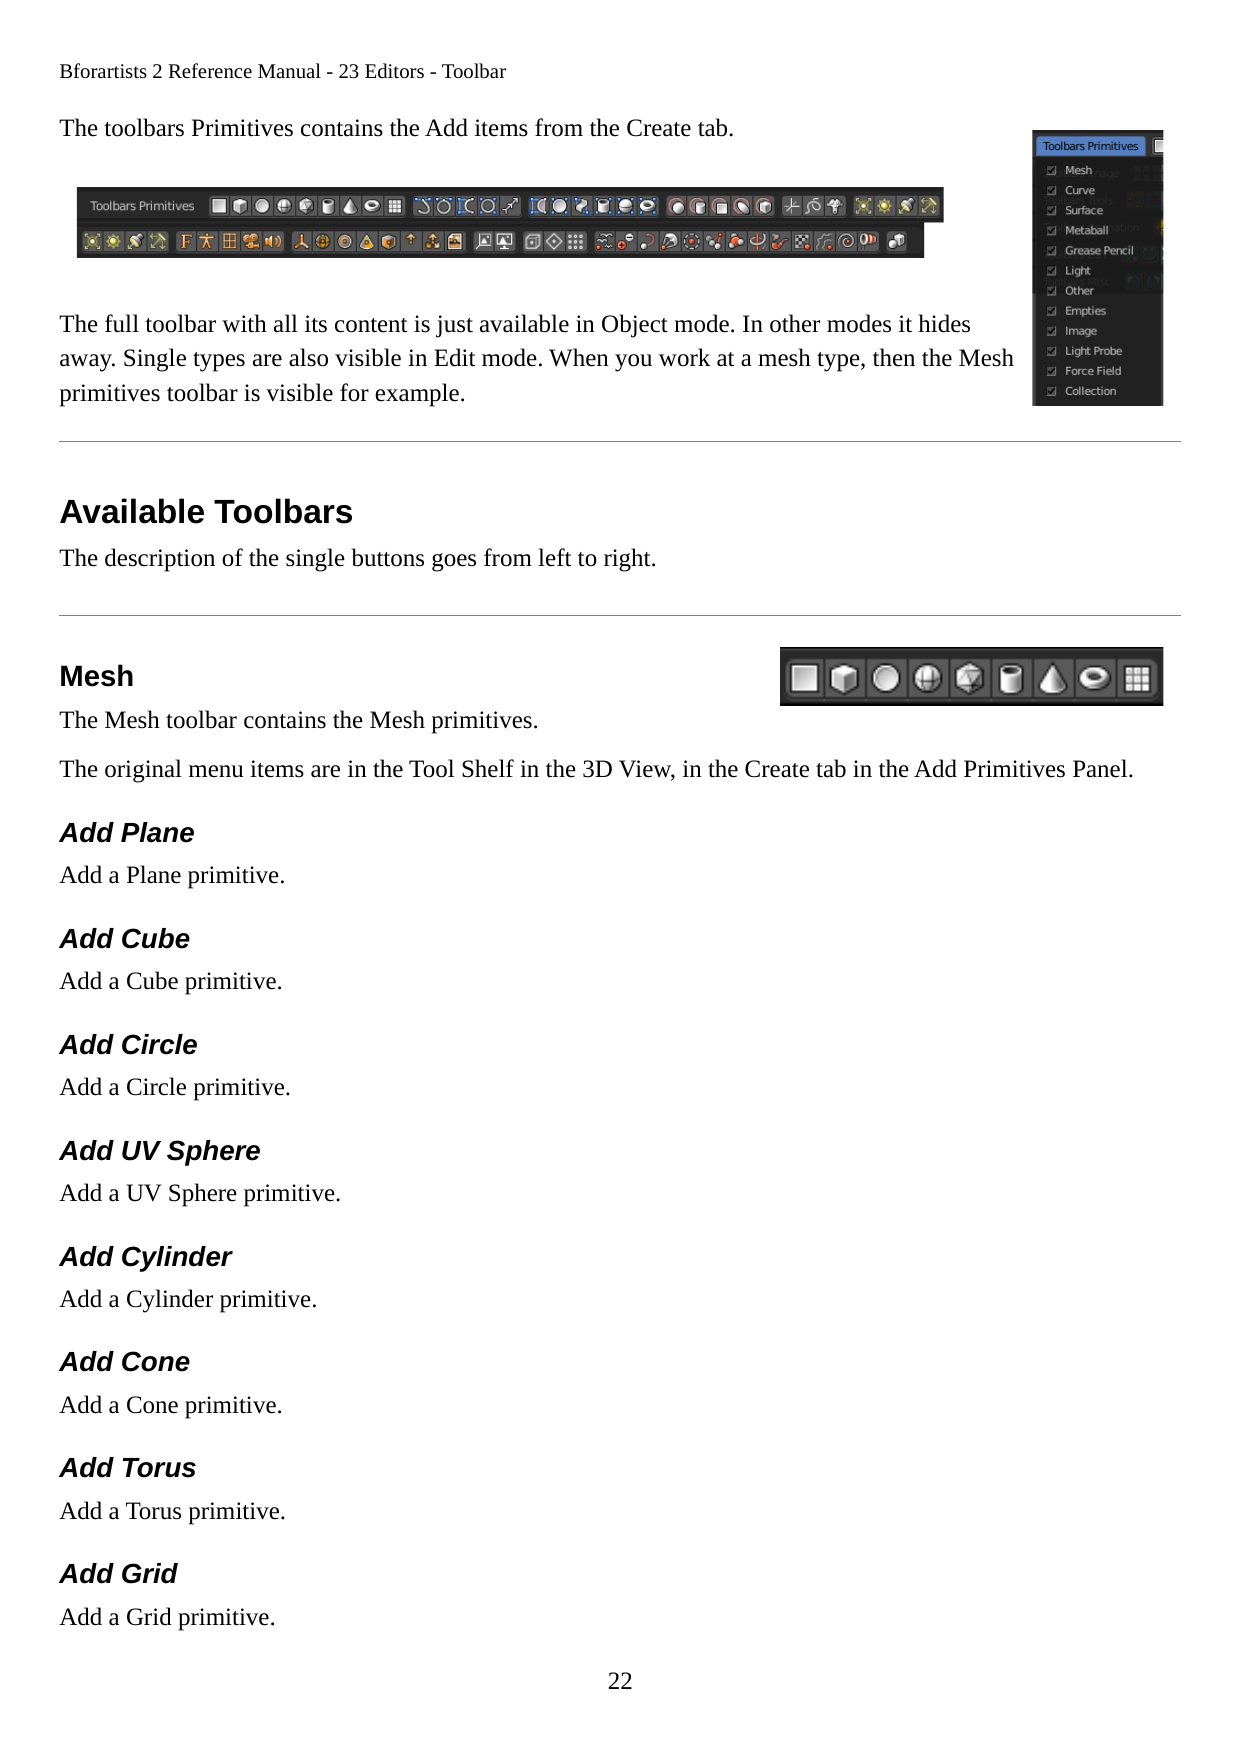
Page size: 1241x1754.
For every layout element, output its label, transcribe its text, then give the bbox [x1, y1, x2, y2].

text Add a UV Sphere primitive. [59, 1178, 1181, 1207]
text The toolbars Primitives contains the Add items from the Create tab. [59, 113, 1181, 141]
text Add a Cube primitive. [59, 966, 1181, 995]
text The full toolbar with all its content is just available in Object mode. In other modes it hides away. Single types are also visible in Edit mode. When you work at a mesh type, then the Mesh primitives toolbar is visible for example. [59, 309, 1181, 407]
text The description of the single buttons goes from left to right. [59, 543, 1181, 572]
picture [780, 647, 1164, 706]
text Add a Cone primitive. [59, 1390, 1181, 1419]
text Add a Torus primitive. [59, 1496, 1181, 1525]
text Add a Cylinder primitive. [59, 1284, 1181, 1313]
subtitle Add Plane [59, 816, 1181, 848]
text Add a Plane primitive. [59, 861, 1181, 889]
subtitle Add Cone [59, 1346, 1181, 1378]
text The Mesh toolbar contains the Mesh primitives. [59, 706, 1181, 734]
text The original menu items are in the Tool Shelf in the 3D View, in the Create tab in the Add Primitives Panel. [59, 754, 1181, 783]
text Add a Grid primitive. [59, 1602, 1181, 1631]
subtitle [1164, 659, 1181, 693]
text Add a Circle primitive. [59, 1072, 1181, 1101]
picture [76, 187, 944, 258]
subtitle Add UV Sphere [59, 1134, 1181, 1166]
subtitle Available Toolbars [59, 492, 1181, 531]
subtitle Add Cube [59, 922, 1181, 954]
picture [1032, 130, 1164, 406]
subtitle Add Circle [59, 1028, 1181, 1060]
subtitle Add Cylinder [59, 1240, 1181, 1272]
subtitle Add Grid [59, 1558, 1181, 1589]
subtitle Add Torus [59, 1452, 1181, 1484]
subtitle Mesh [59, 659, 780, 693]
